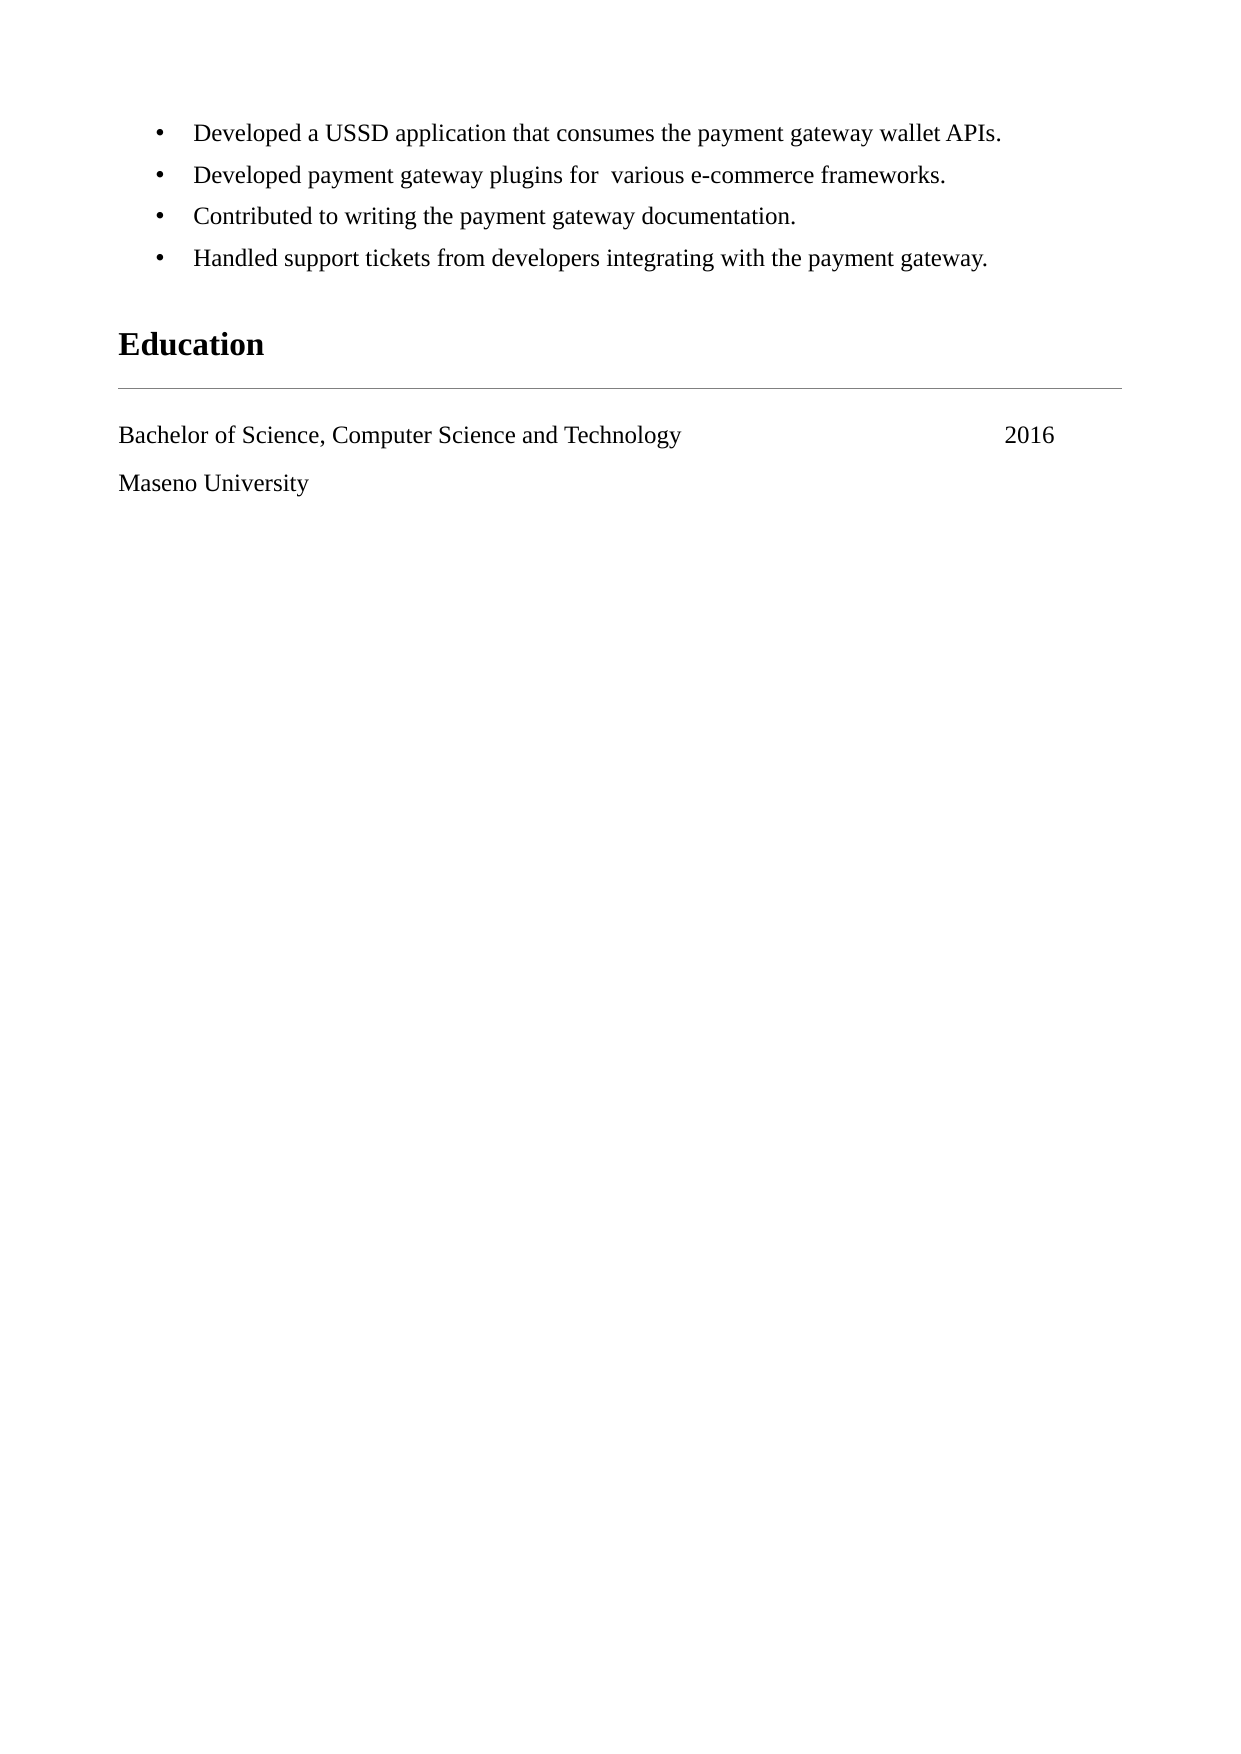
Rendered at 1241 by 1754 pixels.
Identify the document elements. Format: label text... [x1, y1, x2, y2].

text Bachelor of Science, Computer Science and Technology 2016 [118, 420, 1122, 449]
list Developed a USSD application that consumes the payment gateway wallet APIs. [156, 118, 1122, 147]
text Maseno University [118, 468, 1122, 496]
list Handled support tickets from developers integrating with the payment gateway. [156, 243, 1122, 272]
text Education [118, 324, 1122, 362]
list Developed payment gateway plugins for various e-commerce frameworks. [156, 160, 1122, 188]
list Contributed to writing the payment gateway documentation. [156, 201, 1122, 230]
